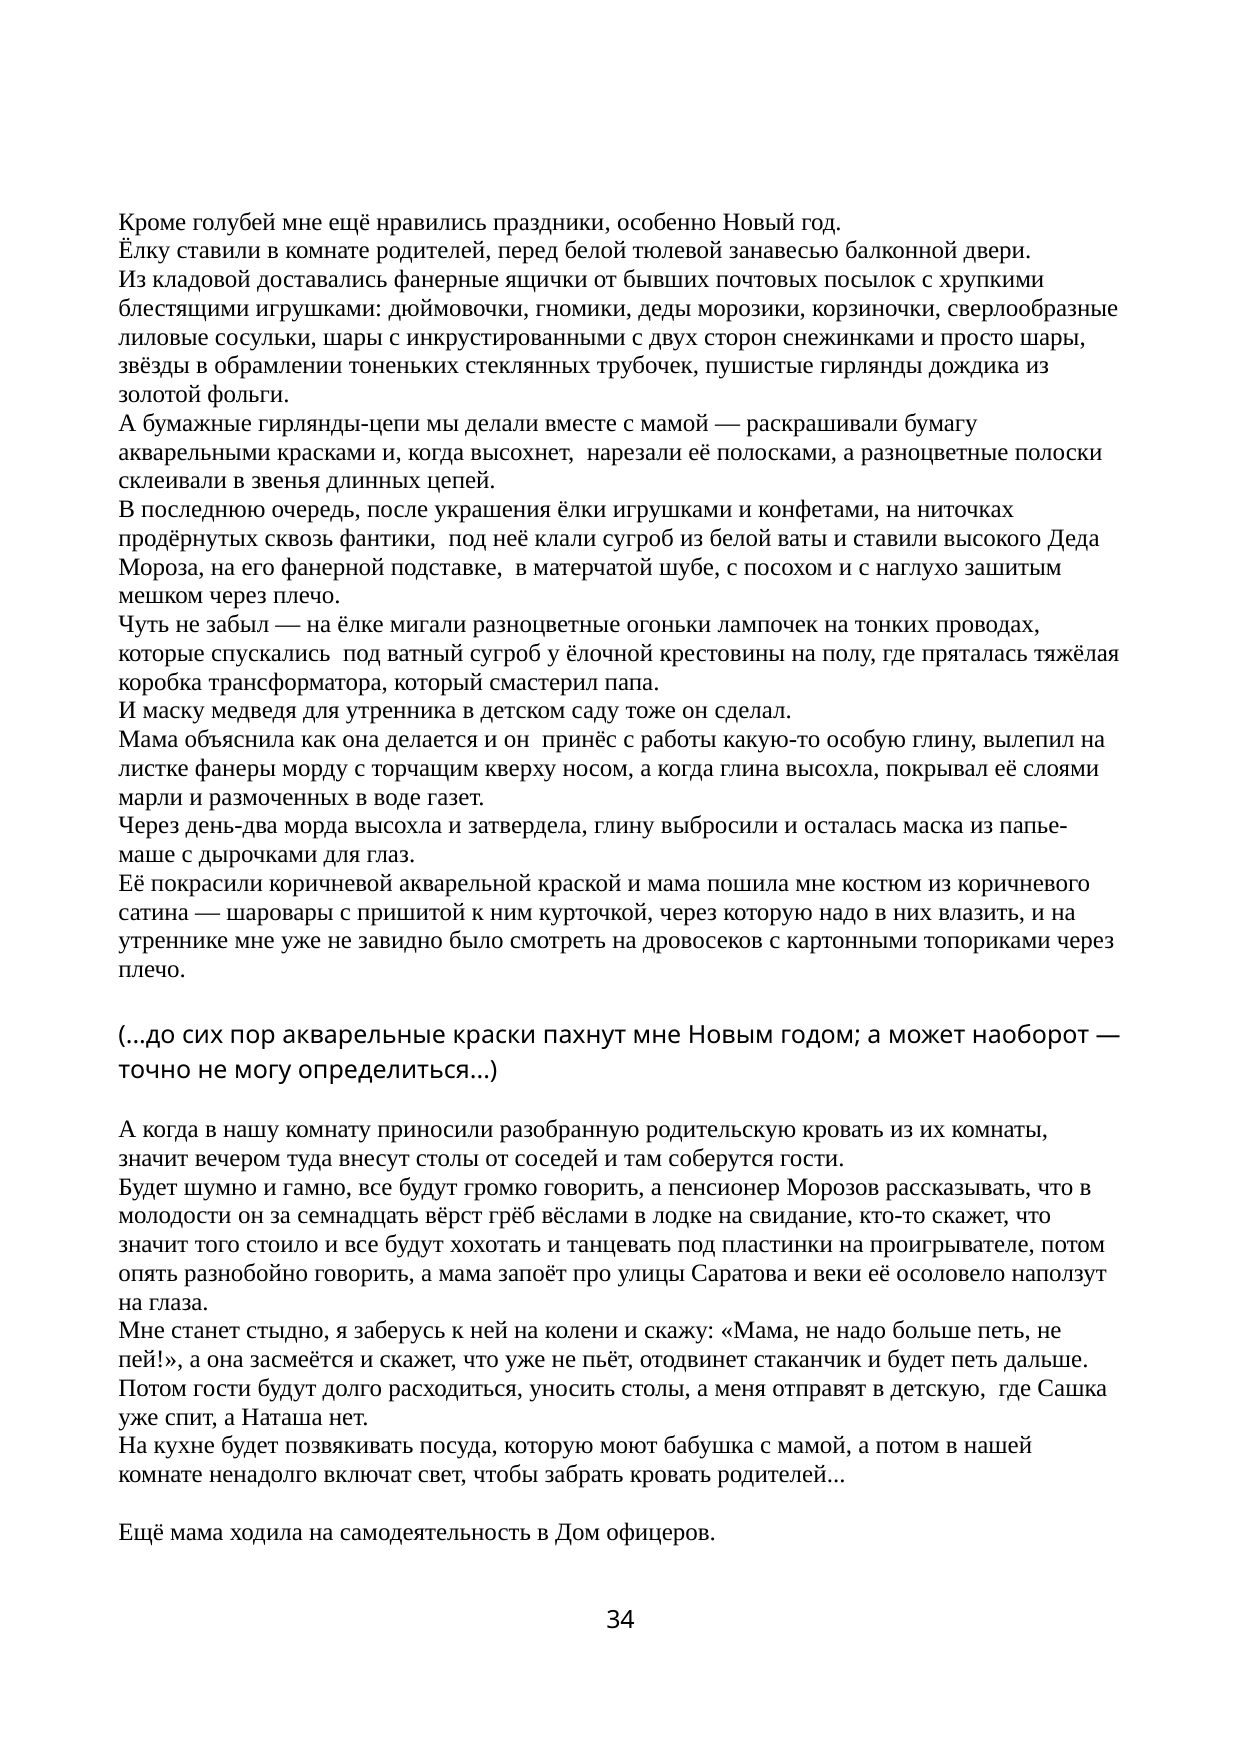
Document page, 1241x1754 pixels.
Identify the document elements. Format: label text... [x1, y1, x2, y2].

text А бумажные гирлянды-цепи мы делали вместе с мамой — раскрашивали бумагу акварельными красками и, когда высохнет, нарезали её полосками, а разноцветные полоски склеивали в звенья длинных цепей. [118, 408, 1122, 494]
text Ещё мама ходила на самодеятельность в Дом офицеров. [118, 1517, 1122, 1545]
text Мама объяснила как она делается и он принёс с работы какую-то особую глину, вылепил на листке фанеры морду с торчащим кверху носом, а когда глина высохла, покрывал её слоями марли и размоченных в воде газет. [118, 724, 1122, 811]
text В последнюю очередь, после украшения ёлки игрушками и конфетами, на ниточках продёрнутых сквозь фантики, под неё клали сугроб из белой ваты и ставили высокого Деда Мороза, на его фанерной подставке, в матерчатой шубе, с посохом и с наглухо зашитым мешком через плечо. [118, 494, 1122, 609]
text А когда в нашу комнату приносили разобранную родительскую кровать из их комнаты, значит вечером туда внесут столы от соседей и там соберутся гости. [118, 1114, 1122, 1172]
text Её покрасили коричневой акварельной краской и мама пошила мне костюм из коричневого сатина — шаровары с пришитой к ним курточкой, через которую надо в них влазить, и на утреннике мне уже не завидно было смотреть на дровосеков с картонными топориками через плечо. [118, 868, 1122, 983]
text Потом гости будут долго расходиться, уносить столы, а меня отправят в детскую, где Сашка уже спит, а Наташа нет. [118, 1373, 1122, 1430]
text Кроме голубей мне ещё нравились праздники, особенно Новый год. [118, 207, 1122, 236]
text И маску медведя для утренника в детском саду тоже он сделал. [118, 696, 1122, 724]
text (...до сих пор акварельные краски пахнут мне Новым годом; а может наоборот — точно не могу определиться...) [118, 1017, 1122, 1085]
text На кухне будет позвякивать посуда, которую моют бабушка с мамой, а потом в нашей комнате ненадолго включат свет, чтобы забрать кровать родителей... [118, 1430, 1122, 1488]
text Будет шумно и гамно, все будут громко говорить, а пенсионер Морозов рассказывать, что в молодости он за семнадцать вёрст грёб вёслами в лодке на свидание, кто-то скажет, что значит того стоило и все будут хохотать и танцевать под пластинки на проигрывателе, потом опять разнобойно говорить, а мама запоёт про улицы Саратова и веки её осоловело наползут на глаза. [118, 1172, 1122, 1315]
text Через день-два морда высохла и затвердела, глину выбросили и осталась маска из папье-маше с дырочками для глаз. [118, 811, 1122, 868]
text Ёлку ставили в комнате родителей, перед белой тюлевой занавесью балконной двери. [118, 236, 1122, 264]
text Мне станет стыдно, я заберусь к ней на колени и скажу: «Мама, не надо больше петь, не пей!», а она засмеётся и скажет, что уже не пьёт, отодвинет стаканчик и будет петь дальше. [118, 1315, 1122, 1373]
text Чуть не забыл — на ёлке мигали разноцветные огоньки лампочек на тонких проводах, которые спускались под ватный сугроб у ёлочной крестовины на полу, где пряталась тяжёлая коробка трансформатора, который смастерил папа. [118, 609, 1122, 696]
text Из кладовой доставались фанерные ящички от бывших почтовых посылок с хрупкими блестящими игрушками: дюймовочки, гномики, деды морозики, корзиночки, сверлообразные лиловые сосульки, шары с инкрустированными с двух сторон снежинками и просто шары, звёзды в обрамлении тоненьких стеклянных трубочек, пушистые гирлянды дождика из золотой фольги. [118, 264, 1122, 408]
